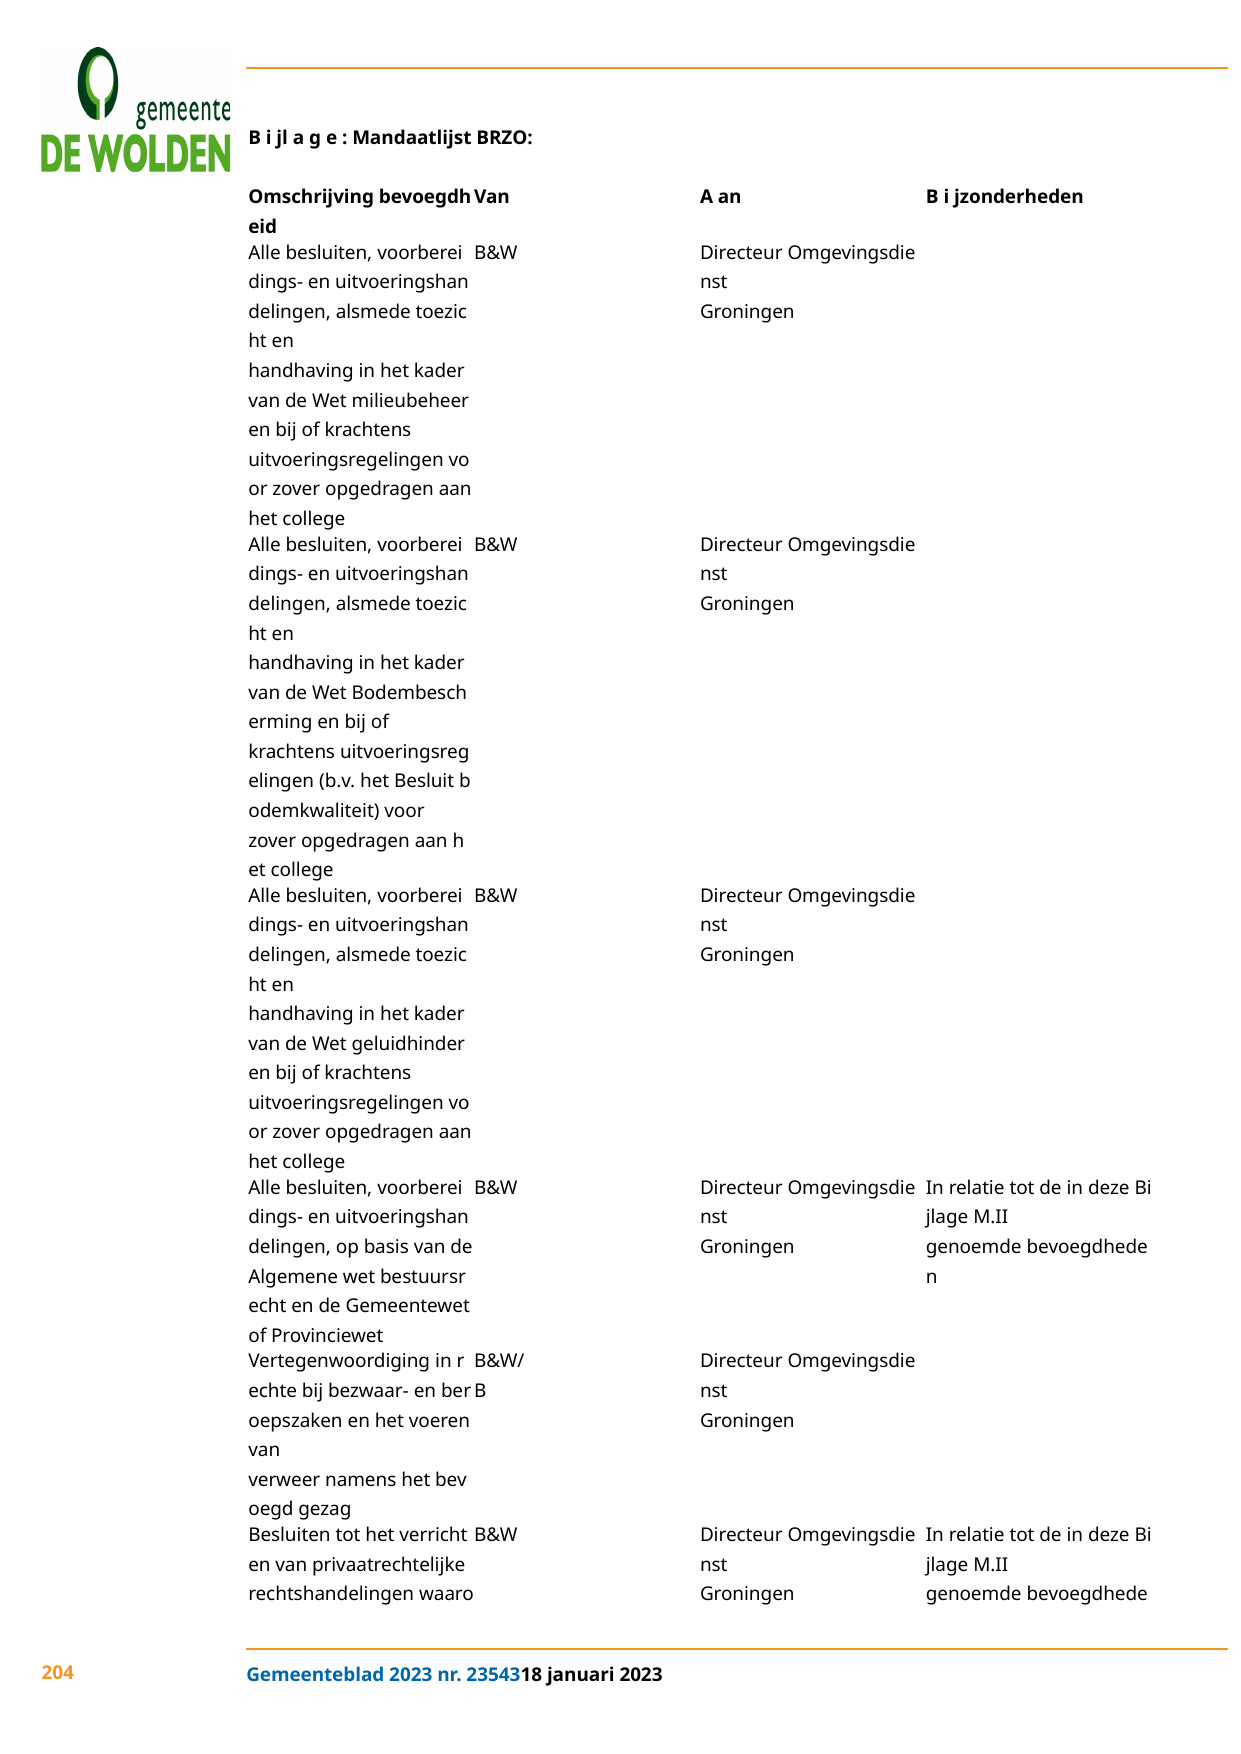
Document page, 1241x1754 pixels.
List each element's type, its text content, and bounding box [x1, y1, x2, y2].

table_cell Directeur Omgevingsdienst Groningen [700, 882, 926, 1174]
table_cell B&W [474, 531, 700, 882]
table_cell Directeur Omgevingsdienst Groningen [700, 239, 926, 531]
table_header A an [700, 184, 926, 239]
table_cell Alle besluiten, voorbereidings- en uitvoeringshandelingen, alsmede toezicht en handhaving in het kader van de Wet Bodembescherming en bij of krachtens uitvoeringsregelingen (b.v. het Besluit bodemkwaliteit) voor zover opgedragen aan het college [248, 531, 474, 882]
table_cell B&W [474, 882, 700, 1174]
table_cell [926, 531, 1152, 882]
table_cell B&W/ B [474, 1348, 700, 1521]
table_cell Directeur Omgevingsdienst Groningen [700, 531, 926, 882]
table_cell In relatie tot de in deze Bijlage M.II genoemde bevoegdheden [926, 1174, 1152, 1348]
table_cell [926, 882, 1152, 1174]
table_cell Alle besluiten, voorbereidings- en uitvoeringshandelingen, alsmede toezicht en handhaving in het kader van de Wet geluidhinder en bij of krachtens uitvoeringsregelingen voor zover opgedragen aan het college [248, 882, 474, 1174]
table_cell Directeur Omgevingsdienst Groningen [700, 1174, 926, 1348]
table_cell Vertegenwoordiging in rechte bij bezwaar- en beroepszaken en het voeren van verweer namens het bevoegd gezag [248, 1348, 474, 1521]
table_header Omschrijving bevoegdheid [248, 184, 474, 239]
table_cell [926, 1348, 1152, 1521]
table_cell Directeur Omgevingsdienst Groningen [700, 1348, 926, 1521]
table_cell Directeur Omgevingsdienst Groningen [700, 1521, 926, 1606]
picture [41, 47, 231, 172]
table_cell [926, 239, 1152, 531]
text B i jl a g e : Mandaatlijst BRZO: [248, 124, 1152, 150]
table_header B i jzonderheden [926, 184, 1152, 239]
table_cell Besluiten tot het verrichten van privaatrechtelijke rechtshandelingen waaro [248, 1521, 474, 1606]
table_cell In relatie tot de in deze Bijlage M.II genoemde bevoegdhede [926, 1521, 1152, 1606]
table_cell Alle besluiten, voorbereidings- en uitvoeringshandelingen, op basis van de Algemene wet bestuursrecht en de Gemeentewet of Provinciewet [248, 1174, 474, 1348]
table_cell Alle besluiten, voorbereidings- en uitvoeringshandelingen, alsmede toezicht en handhaving in het kader van de Wet milieubeheeren bij of krachtens uitvoeringsregelingen voor zover opgedragen aan het college [248, 239, 474, 531]
table_cell B&W [474, 1521, 700, 1606]
table_header Van [474, 184, 700, 239]
table_cell B&W [474, 239, 700, 531]
table_cell B&W [474, 1174, 700, 1348]
